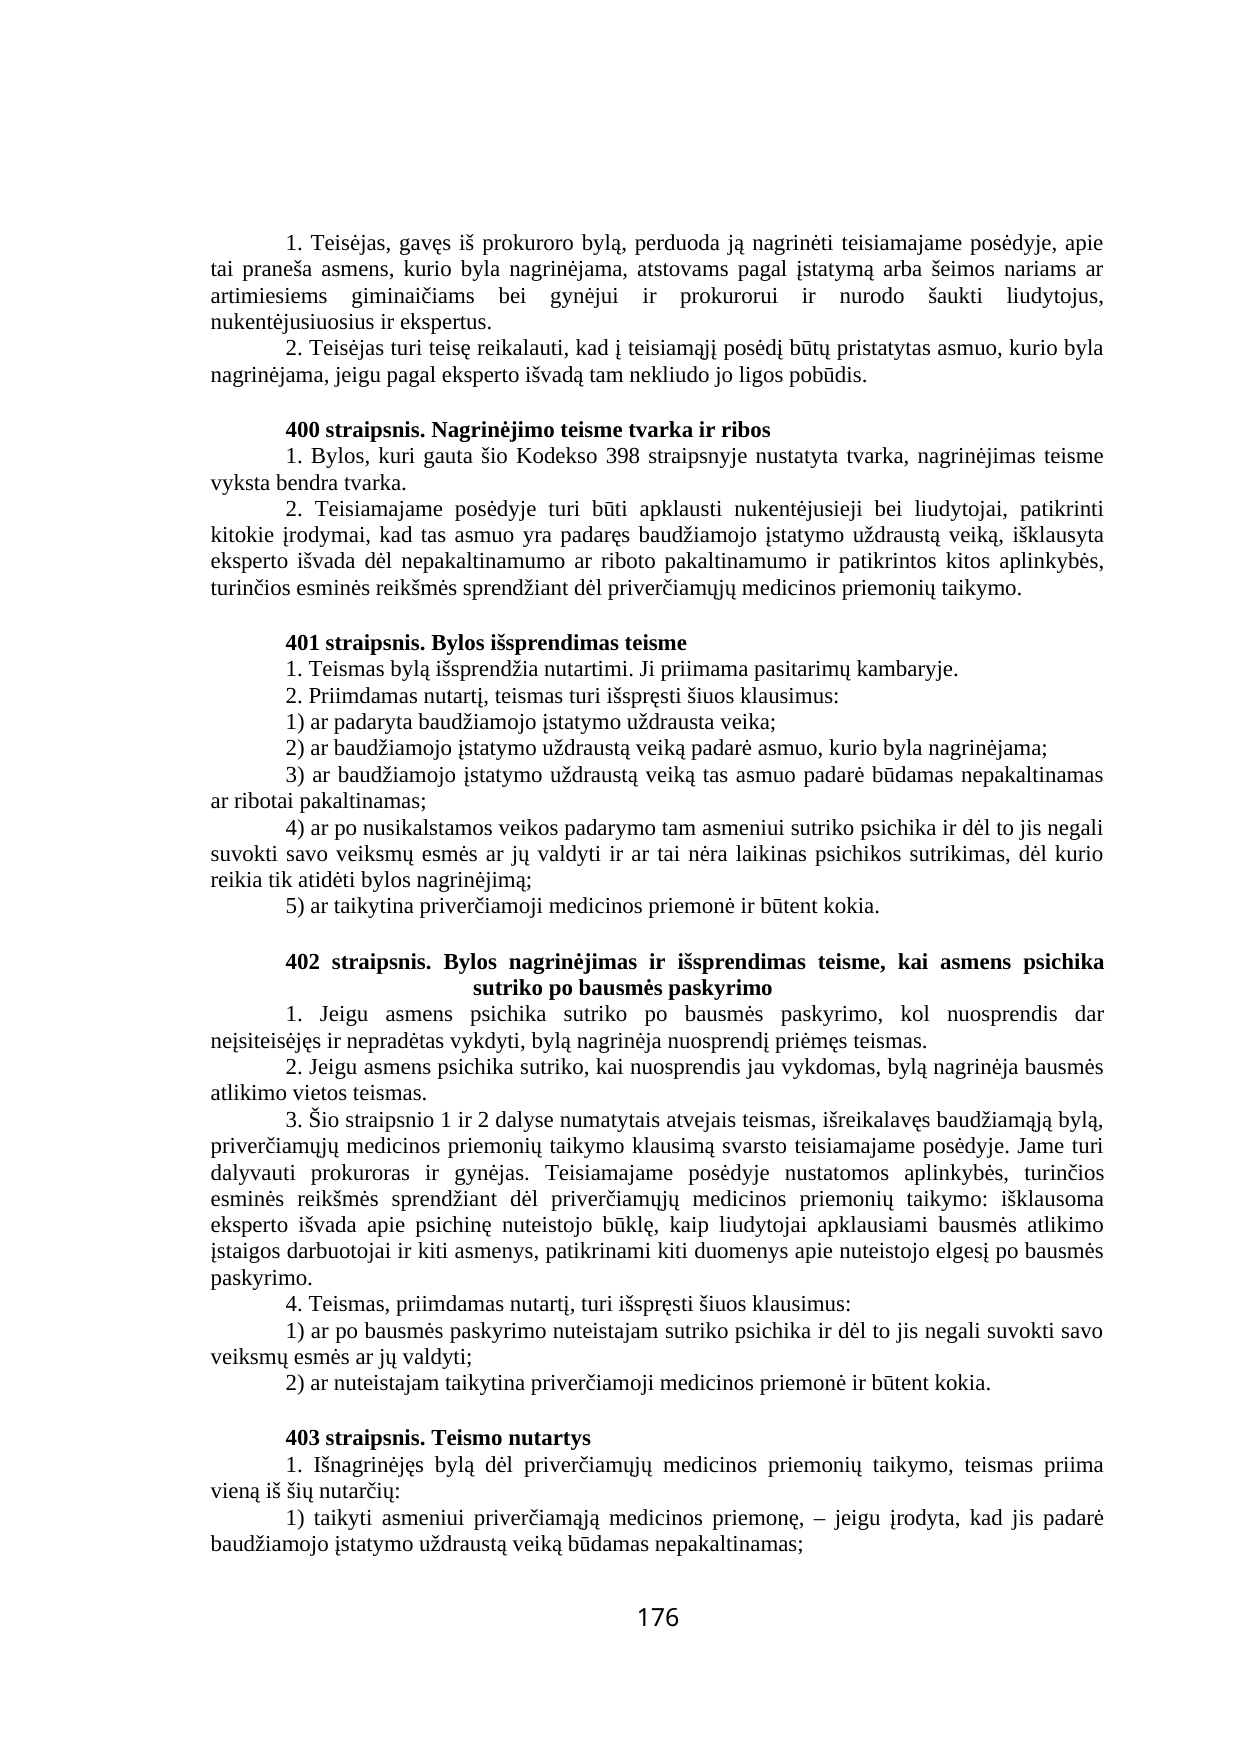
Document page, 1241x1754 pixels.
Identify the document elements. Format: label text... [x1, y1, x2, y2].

text 1. Teisėjas, gavęs iš prokuroro bylą, perduoda ją nagrinėti teisiamajame posėdyje, apie tai praneša asmens, kurio byla nagrinėjama, atstovams pagal įstatymą arba šeimos nariams ar artimiesiems giminaičiams bei gynėjui ir prokurorui ir nurodo šaukti liudytojus, nukentėjusiuosius ir ekspertus. [210, 229, 1105, 334]
text 4. Teismas, priimdamas nutartį, turi išspręsti šiuos klausimus: [210, 1290, 1105, 1317]
text 403 straipsnis. Teismo nutartys [210, 1424, 1105, 1451]
text 3) ar baudžiamojo įstatymo uždraustą veiką tas asmuo padarė būdamas nepakaltinamas ar ribotai pakaltinamas; [210, 761, 1105, 813]
text 401 straipsnis. Bylos išsprendimas teisme [210, 629, 1105, 655]
text 1. Išnagrinėjęs bylą dėl priverčiamųjų medicinos priemonių taikymo, teismas priima vieną iš šių nutarčių: [210, 1451, 1105, 1503]
text 5) ar taikytina priverčiamoji medicinos priemonė ir būtent kokia. [210, 893, 1105, 919]
text 2. Priimdamas nutartį, teismas turi išspręsti šiuos klausimus: [210, 682, 1105, 708]
text 1. Teismas bylą išsprendžia nutartimi. Ji priimama pasitarimų kambaryje. [210, 655, 1105, 682]
text 1) taikyti asmeniui priverčiamąją medicinos priemonę, – jeigu įrodyta, kad jis padarė baudžiamojo įstatymo uždraustą veiką būdamas nepakaltinamas; [210, 1503, 1105, 1556]
text 2. Jeigu asmens psichika sutriko, kai nuosprendis jau vykdomas, bylą nagrinėja bausmės atlikimo vietos teismas. [210, 1053, 1105, 1106]
text 2. Teisiamajame posėdyje turi būti apklausti nukentėjusieji bei liudytojai, patikrinti kitokie įrodymai, kad tas asmuo yra padaręs baudžiamojo įstatymo uždraustą veiką, išklausyta eksperto išvada dėl nepakaltinamumo ar riboto pakaltinamumo ir patikrintos kitos aplinkybės, turinčios esminės reikšmės sprendžiant dėl priverčiamųjų medicinos priemonių taikymo. [210, 495, 1105, 600]
text 402 straipsnis. Bylos nagrinėjimas ir išsprendimas teisme, kai asmens psichika sutriko po bausmės paskyrimo [285, 948, 1105, 1000]
text 1) ar padaryta baudžiamojo įstatymo uždrausta veika; [210, 708, 1105, 734]
text 4) ar po nusikalstamos veikos padarymo tam asmeniui sutriko psichika ir dėl to jis negali suvokti savo veiksmų esmės ar jų valdyti ir ar tai nėra laikinas psichikos sutrikimas, dėl kurio reikia tik atidėti bylos nagrinėjimą; [210, 813, 1105, 893]
text 400 straipsnis. Nagrinėjimo teisme tvarka ir ribos [210, 416, 1105, 442]
text 1. Jeigu asmens psichika sutriko po bausmės paskyrimo, kol nuosprendis dar neįsiteisėjęs ir nepradėtas vykdyti, bylą nagrinėja nuosprendį priėmęs teismas. [210, 1000, 1105, 1053]
text 2) ar baudžiamojo įstatymo uždraustą veiką padarė asmuo, kurio byla nagrinėjama; [210, 734, 1105, 761]
text 1) ar po bausmės paskyrimo nuteistajam sutriko psichika ir dėl to jis negali suvokti savo veiksmų esmės ar jų valdyti; [210, 1317, 1105, 1369]
text 3. Šio straipsnio 1 ir 2 dalyse numatytais atvejais teismas, išreikalavęs baudžiamąją bylą, priverčiamųjų medicinos priemonių taikymo klausimą svarsto teisiamajame posėdyje. Jame turi dalyvauti prokuroras ir gynėjas. Teisiamajame posėdyje nustatomos aplinkybės, turinčios esminės reikšmės sprendžiant dėl priverčiamųjų medicinos priemonių taikymo: išklausoma eksperto išvada apie psichinę nuteistojo būklę, kaip liudytojai apklausiami bausmės atlikimo įstaigos darbuotojai ir kiti asmenys, patikrinami kiti duomenys apie nuteistojo elgesį po bausmės paskyrimo. [210, 1106, 1105, 1290]
text 2) ar nuteistajam taikytina priverčiamoji medicinos priemonė ir būtent kokia. [210, 1369, 1105, 1396]
text 1. Bylos, kuri gauta šio Kodekso 398 straipsnyje nustatyta tvarka, nagrinėjimas teisme vyksta bendra tvarka. [210, 442, 1105, 495]
text 2. Teisėjas turi teisę reikalauti, kad į teisiamąjį posėdį būtų pristatytas asmuo, kurio byla nagrinėjama, jeigu pagal eksperto išvadą tam nekliudo jo ligos pobūdis. [210, 334, 1105, 387]
